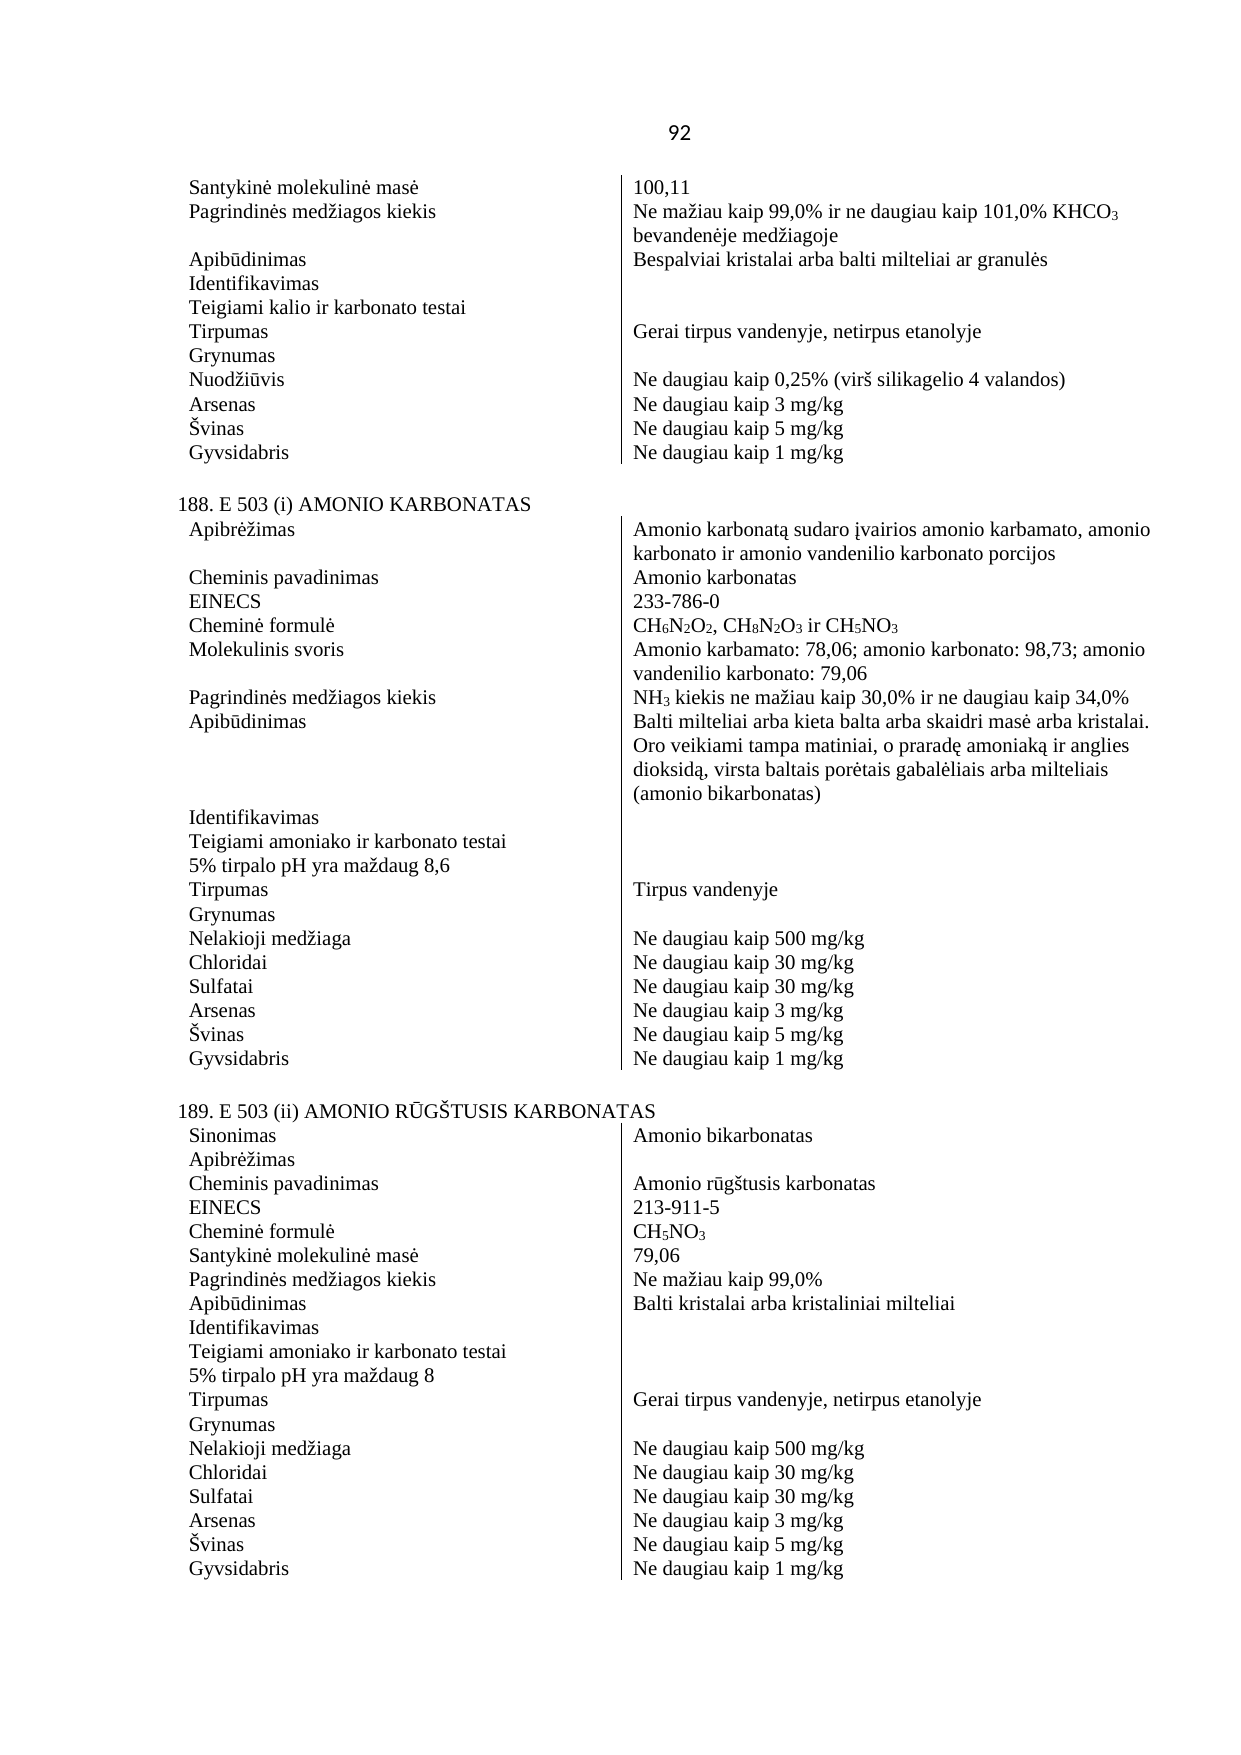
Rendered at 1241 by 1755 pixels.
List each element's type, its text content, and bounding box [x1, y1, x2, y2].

table_cell EINECS [177, 589, 621, 613]
table_cell Cheminė formulė [177, 1219, 621, 1243]
table_cell Teigiami kalio ir karbonato testai [177, 295, 621, 319]
table_cell Ne daugiau kaip 30 mg/kg [622, 1460, 1181, 1484]
table_cell Švinas [177, 416, 621, 439]
table_cell Teigiami amoniako ir karbonato testai [177, 829, 621, 853]
table_cell [622, 271, 1181, 295]
table_cell Ne daugiau kaip 3 mg/kg [622, 391, 1181, 416]
table_cell Teigiami amoniako ir karbonato testai [177, 1339, 621, 1363]
table_cell Tirpus vandenyje [622, 878, 1181, 901]
table_cell Ne daugiau kaip 0,25% (virš silikagelio 4 valandos) [622, 368, 1181, 391]
table_cell [622, 1411, 1181, 1436]
table_cell Gerai tirpus vandenyje, netirpus etanolyje [622, 1388, 1181, 1411]
table_cell Ne daugiau kaip 500 mg/kg [622, 1436, 1181, 1459]
table_header Amonio karbonatą sudaro įvairios amonio karbamato, amonio karbonato ir amonio vandenilio karbonato porcijos [622, 516, 1181, 564]
table_cell [622, 829, 1181, 853]
table_cell 233-786-0 [622, 589, 1181, 613]
table_cell [622, 343, 1181, 367]
table_cell Ne daugiau kaip 30 mg/kg [622, 1484, 1181, 1508]
table_cell Ne daugiau kaip 30 mg/kg [622, 974, 1181, 998]
table_cell Ne daugiau kaip 500 mg/kg [622, 926, 1181, 949]
table_cell Gerai tirpus vandenyje, netirpus etanolyje [622, 319, 1181, 343]
table_cell Švinas [177, 1022, 621, 1046]
table_cell Santykinė molekulinė masė [177, 1243, 621, 1267]
table_cell Ne daugiau kaip 3 mg/kg [622, 1508, 1181, 1532]
table_cell [622, 853, 1181, 877]
table_cell [622, 295, 1181, 319]
table_cell Tirpumas [177, 1388, 621, 1411]
table_cell Sulfatai [177, 974, 621, 998]
table_cell [622, 1363, 1181, 1387]
table_cell Apibūdinimas [177, 1291, 621, 1315]
table_cell Santykinė molekulinė masė [177, 175, 621, 199]
table_header Amonio bikarbonatas [622, 1123, 1181, 1147]
table_cell [622, 1315, 1181, 1339]
table_cell 5% tirpalo pH yra maždaug 8,6 [177, 853, 621, 877]
table_cell Identifikavimas [177, 1315, 621, 1339]
table_cell Nelakioji medžiaga [177, 1436, 621, 1459]
table_cell Nelakioji medžiaga [177, 926, 621, 949]
table_cell Identifikavimas [177, 271, 621, 295]
table_cell Bespalviai kristalai arba balti milteliai ar granulės [622, 247, 1181, 271]
table_cell Chloridai [177, 1460, 621, 1484]
table_cell Cheminis pavadinimas [177, 1171, 621, 1195]
table_cell [622, 901, 1181, 926]
table_cell Ne daugiau kaip 30 mg/kg [622, 950, 1181, 974]
table_cell Gyvsidabris [177, 440, 621, 464]
table_cell Gyvsidabris [177, 1046, 621, 1070]
table_cell Molekulinis svoris [177, 637, 621, 685]
table_cell Nuodžiūvis [177, 368, 621, 391]
table_cell Sulfatai [177, 1484, 621, 1508]
table_cell Ne daugiau kaip 1 mg/kg [622, 440, 1181, 464]
text 188. E 503 (i) AMONIO KARBONATAS [177, 492, 1181, 516]
table_cell Grynumas [177, 1411, 621, 1436]
table_cell Arsenas [177, 1508, 621, 1532]
table_cell Ne daugiau kaip 5 mg/kg [622, 416, 1181, 439]
table_cell Chloridai [177, 950, 621, 974]
table_cell CH6N2O2, CH8N2O3 ir CH5NO3 [622, 613, 1181, 637]
table_cell Cheminis pavadinimas [177, 565, 621, 589]
table_cell Ne daugiau kaip 3 mg/kg [622, 998, 1181, 1022]
table_cell Ne daugiau kaip 1 mg/kg [622, 1046, 1181, 1070]
table_cell Grynumas [177, 343, 621, 367]
table_cell Ne daugiau kaip 5 mg/kg [622, 1532, 1181, 1556]
table_cell Amonio karbonatas [622, 565, 1181, 589]
table_cell Arsenas [177, 391, 621, 416]
table_cell Gyvsidabris [177, 1556, 621, 1580]
table_cell Ne mažiau kaip 99,0% ir ne daugiau kaip 101,0% KHCO3 bevandenėje medžiagoje [622, 199, 1181, 247]
table_cell EINECS [177, 1195, 621, 1219]
table_cell NH3 kiekis ne mažiau kaip 30,0% ir ne daugiau kaip 34,0% [622, 685, 1181, 709]
table_cell Apibūdinimas [177, 247, 621, 271]
table_cell Pagrindinės medžiagos kiekis [177, 1267, 621, 1291]
table_cell Balti kristalai arba kristaliniai milteliai [622, 1291, 1181, 1315]
table_cell 213-911-5 [622, 1195, 1181, 1219]
table_cell Apibrėžimas [177, 1147, 621, 1171]
table_cell Tirpumas [177, 878, 621, 901]
table_cell 79,06 [622, 1243, 1181, 1267]
table_cell Cheminė formulė [177, 613, 621, 637]
table_cell Tirpumas [177, 319, 621, 343]
text 189. E 503 (ii) AMONIO RŪGŠTUSIS KARBONATAS [177, 1099, 1181, 1123]
table_cell Pagrindinės medžiagos kiekis [177, 685, 621, 709]
table_cell Ne mažiau kaip 99,0% [622, 1267, 1181, 1291]
table_cell Balti milteliai arba kieta balta arba skaidri masė arba kristalai. Oro veikiami tampa matiniai, o praradę amoniaką ir anglies dioksidą, virsta baltais porėtais gabalėliais arba milteliais (amonio bikarbonatas) [622, 709, 1181, 805]
table_header Sinonimas [177, 1123, 621, 1147]
table_cell Arsenas [177, 998, 621, 1022]
table_cell Ne daugiau kaip 1 mg/kg [622, 1556, 1181, 1580]
table_cell Grynumas [177, 901, 621, 926]
table_cell Apibūdinimas [177, 709, 621, 805]
table_cell [622, 1339, 1181, 1363]
table_cell Pagrindinės medžiagos kiekis [177, 199, 621, 247]
table_cell Amonio rūgštusis karbonatas [622, 1171, 1181, 1195]
table_cell [622, 805, 1181, 829]
table_cell Švinas [177, 1532, 621, 1556]
table_cell Identifikavimas [177, 805, 621, 829]
table_cell 5% tirpalo pH yra maždaug 8 [177, 1363, 621, 1387]
table_cell CH5NO3 [622, 1219, 1181, 1243]
table_cell Ne daugiau kaip 5 mg/kg [622, 1022, 1181, 1046]
table_cell [622, 1147, 1181, 1171]
table_cell Amonio karbamato: 78,06; amonio karbonato: 98,73; amonio vandenilio karbonato: 79,06 [622, 637, 1181, 685]
table_cell 100,11 [622, 175, 1181, 199]
table_header Apibrėžimas [177, 516, 621, 564]
